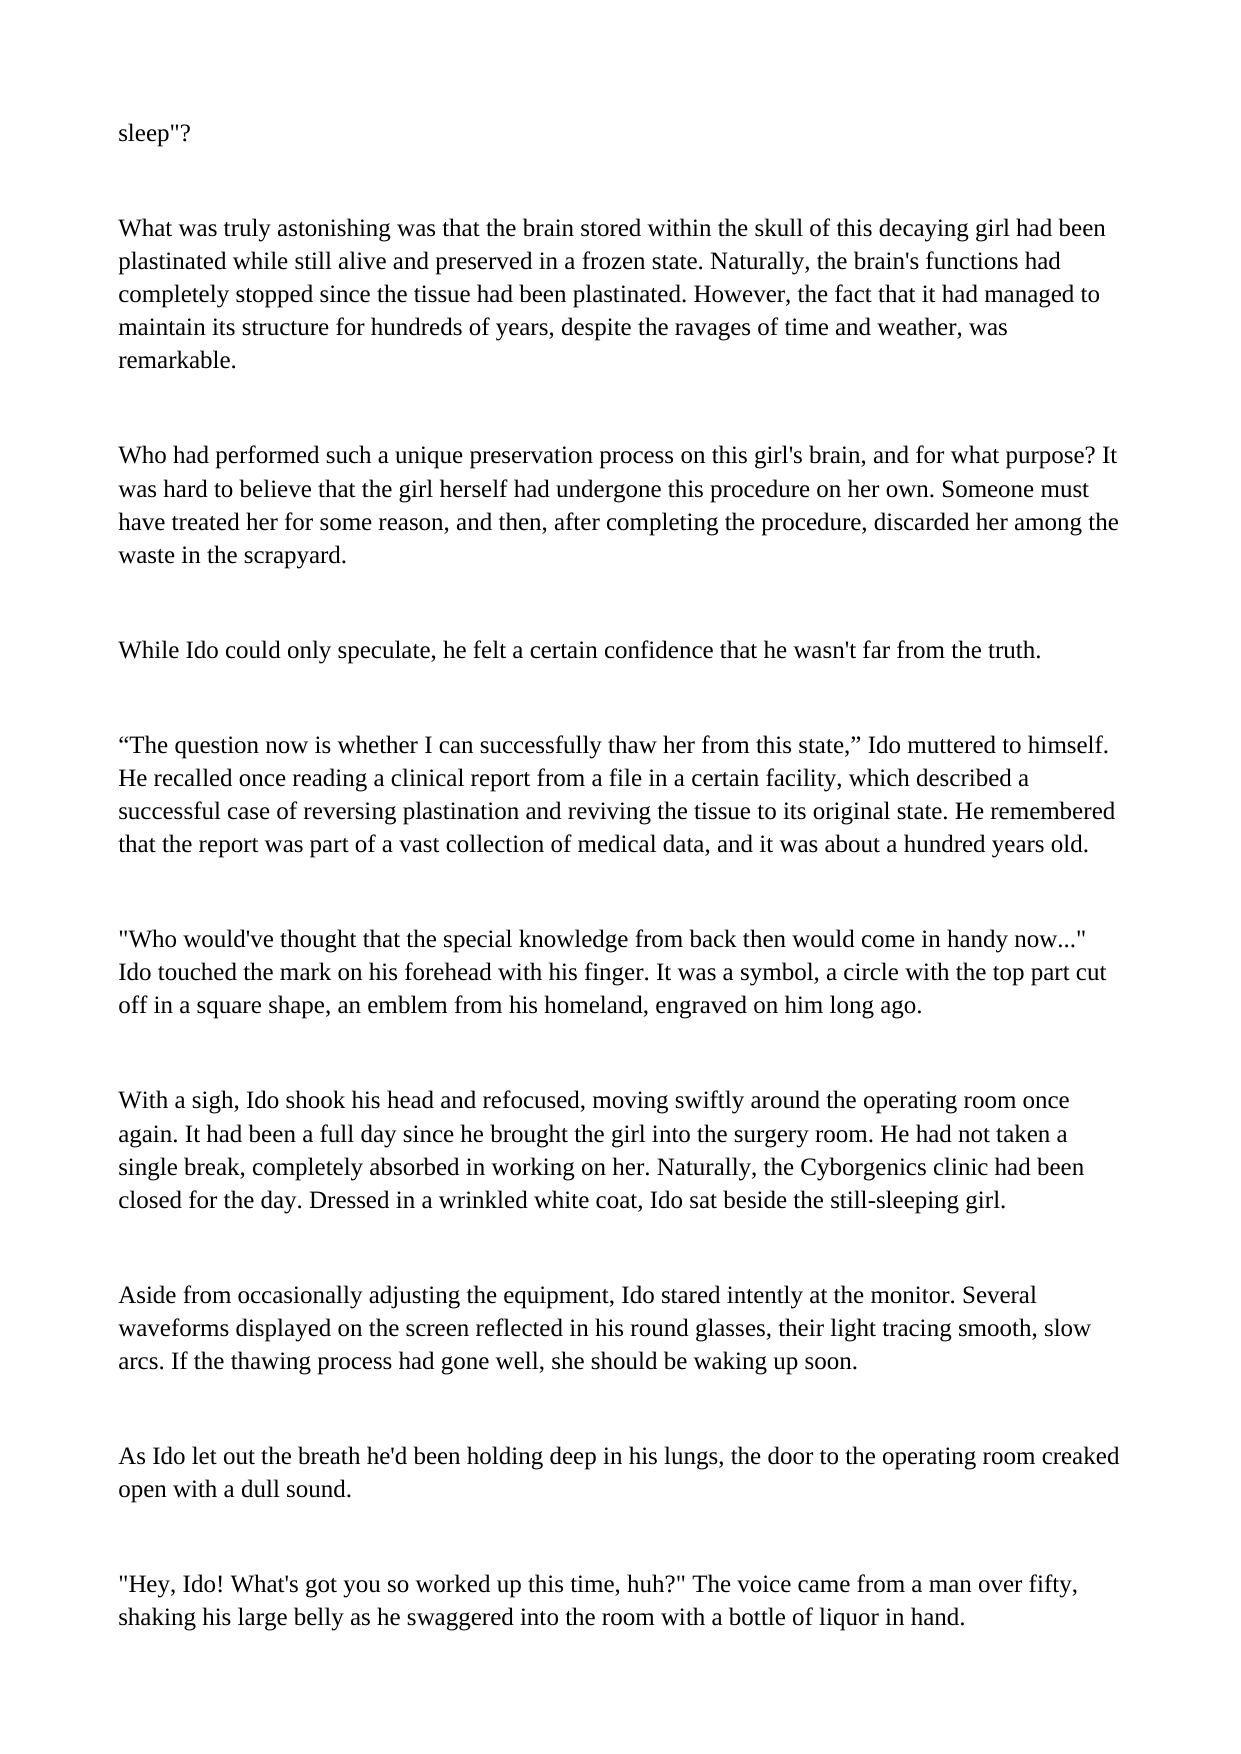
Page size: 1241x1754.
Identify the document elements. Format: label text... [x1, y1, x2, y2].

text sleep"? [118, 118, 1122, 147]
text As Ido let out the breath he'd been holding deep in his lungs, the door to the operating room creaked open with a dull sound. [118, 1441, 1122, 1503]
text Aside from occasionally adjusting the equipment, Ido stared intently at the monitor. Several waveforms displayed on the screen reflected in his round glasses, their light tracing smooth, slow arcs. If the thawing process had gone well, she should be waking up soon. [118, 1280, 1122, 1375]
text “The question now is whether I can successfully thaw her from this state,” Ido muttered to himself. He recalled once reading a clinical report from a file in a certain facility, which described a successful case of reversing plastination and reviving the tissue to its original state. He remembered that the report was part of a vast collection of medical data, and it was about a hundred years old. [118, 730, 1122, 858]
text "Hey, Ido! What's got you so worked up this time, huh?" The voice came from a man over fifty, shaking his large belly as he swaggered into the room with a bottle of liquor in hand. [118, 1569, 1122, 1631]
text With a sigh, Ido shook his head and refocused, moving swiftly around the operating room once again. It had been a full day since he brought the girl into the surgery room. He had not taken a single break, completely absorbed in working on her. Naturally, the Cyborgenics clinic had been closed for the day. Dressed in a wrinkled white coat, Ido sat beside the still-sleeping girl. [118, 1086, 1122, 1213]
text Who had performed such a unique preservation process on this girl's brain, and for what purpose? It was hard to believe that the girl herself had undergone this procedure on her own. Someone must have treated her for some reason, and then, after completing the procedure, discarded her among the waste in the scrapyard. [118, 441, 1122, 568]
text "Who would've thought that the special knowledge from back then would come in handy now..." Ido touched the mark on his forehead with his finger. It was a symbol, a circle with the top part cut off in a square shape, an emblem from his homeland, engraved on him long ago. [118, 924, 1122, 1019]
text What was truly astonishing was that the brain stored within the skull of this decaying girl had been plastinated while still alive and preserved in a frozen state. Naturally, the brain's functions had completely stopped since the tissue had been plastinated. However, the fact that it had managed to maintain its structure for hundreds of years, despite the ravages of time and weather, was remarkable. [118, 213, 1122, 374]
text While Ido could only speculate, he felt a certain confidence that he wasn't far from the truth. [118, 635, 1122, 664]
